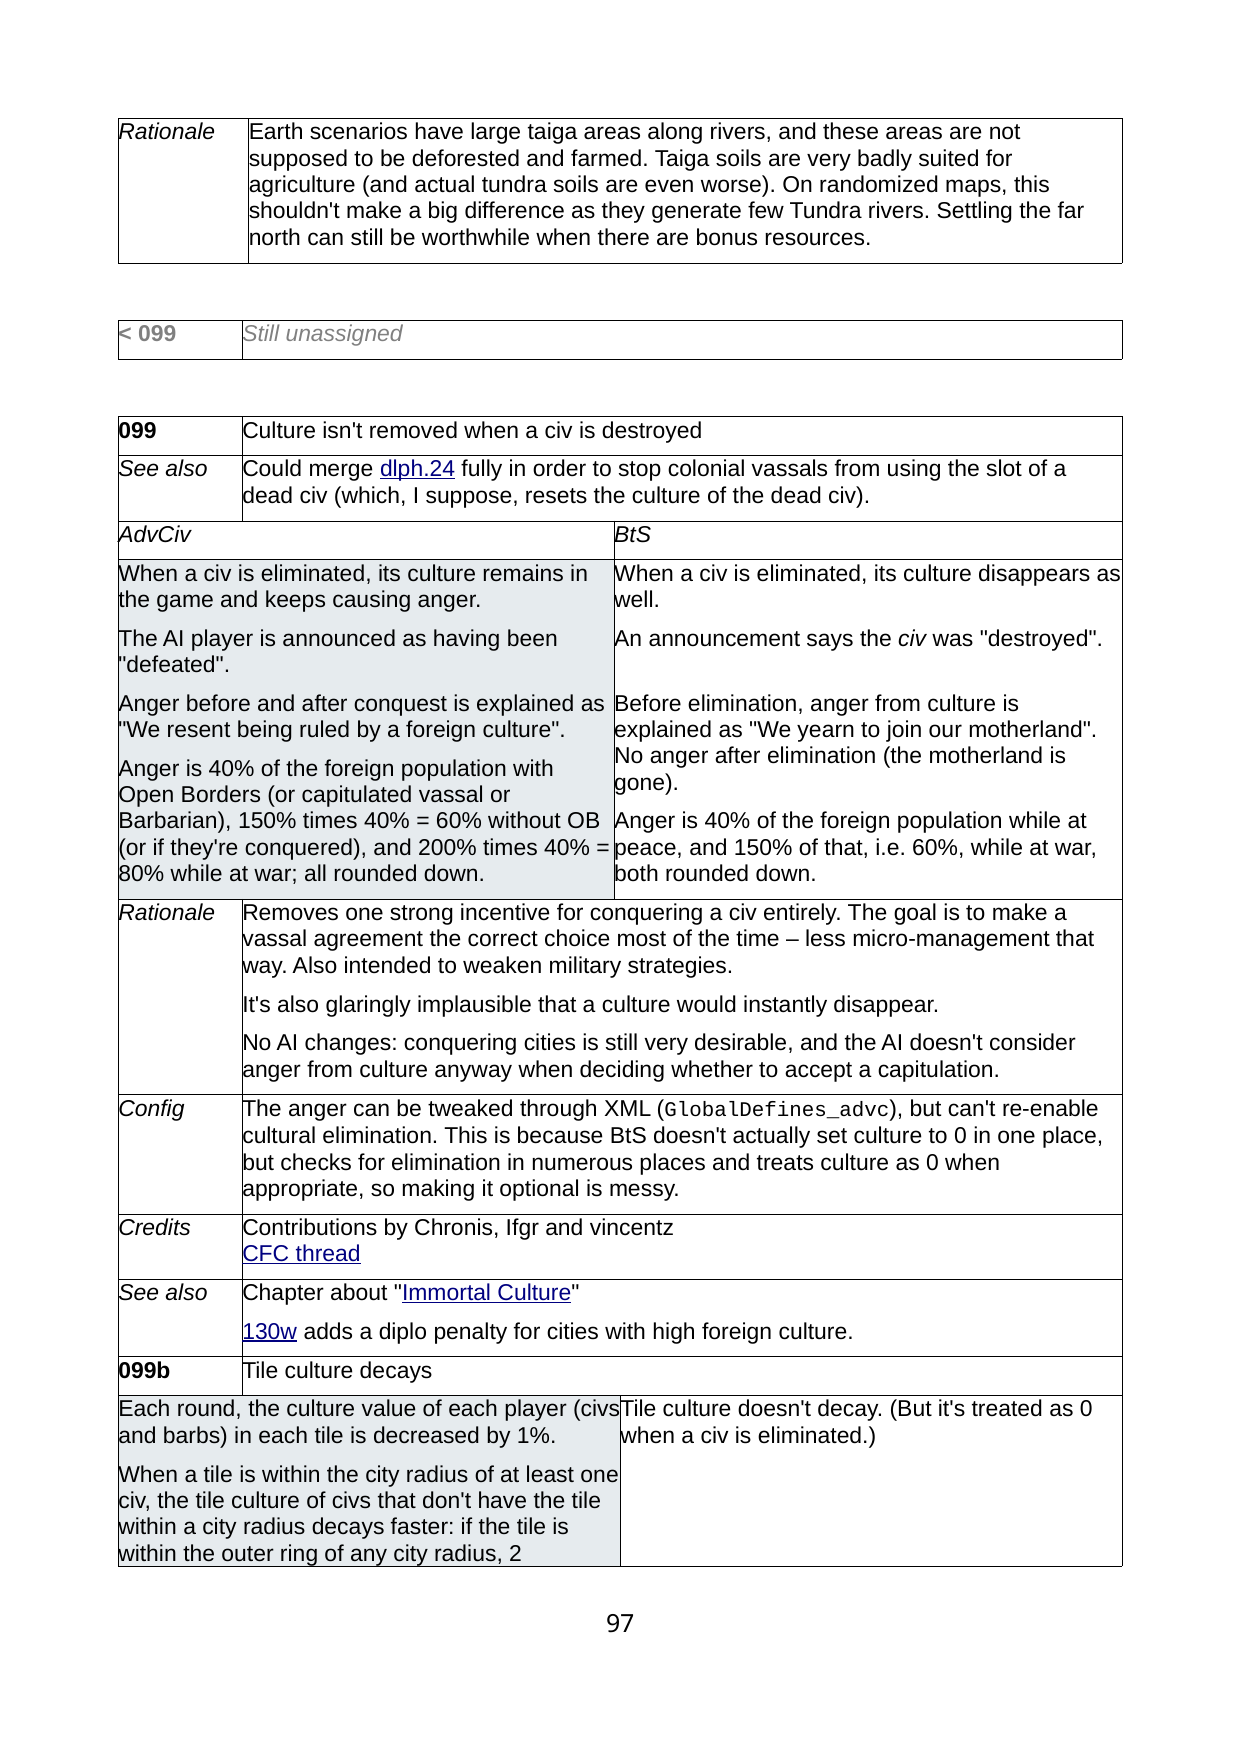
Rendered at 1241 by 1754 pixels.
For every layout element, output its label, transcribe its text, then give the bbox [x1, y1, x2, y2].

table_cell Could merge dlph.24 fully in order to stop colonial vassals from using the slot of a dead civ (which, I suppose, resets the culture of the dead civ). [243, 456, 1122, 521]
table_header < 099 [119, 321, 242, 359]
table_cell Chapter about "Immortal Culture" 130w adds a diplo penalty for cities with high foreign culture. [243, 1280, 1122, 1356]
table_cell AdvCiv [119, 522, 614, 559]
table_header Still unassigned [243, 321, 1122, 359]
table_cell 099b [119, 1357, 242, 1395]
table_cell Config [119, 1095, 242, 1214]
table_cell When a civ is eliminated, its culture disappears as well. An announcement says the civ was "destroyed". Before elimination, anger from culture is explained as "We yearn to join our motherland". No anger after elimination (the motherland is gone). Anger is 40% of the foreign population while at peace, and 150% of that, i.e. 60%, while at war, both rounded down. [615, 560, 1122, 899]
table_cell Credits [119, 1215, 242, 1279]
table_cell Rationale [119, 900, 242, 1094]
table_header Culture isn't removed when a civ is destroyed [243, 417, 1122, 455]
table_cell Each round, the culture value of each player (civs and barbs) in each tile is decreased by 1%. When a tile is within the city radius of at least one civ, the tile culture of civs that don't have the tile within a city radius decays faster: if the tile is within the outer ring of any city radius, 2 [119, 1396, 620, 1566]
table_cell See also [119, 456, 242, 521]
table_cell BtS [615, 522, 1122, 559]
table_header 099 [119, 417, 242, 455]
table_cell Rationale [119, 119, 248, 262]
table_cell The anger can be tweaked through XML (GlobalDefines_advc), but can't re-enable cultural elimination. This is because BtS doesn't actually set culture to 0 in one place, but checks for elimination in numerous places and treats culture as 0 when appropriate, so making it optional is messy. [243, 1095, 1122, 1214]
table_cell Tile culture doesn't decay. (But it's treated as 0 when a civ is eliminated.) [621, 1396, 1122, 1566]
table_cell When a civ is eliminated, its culture remains in the game and keeps causing anger. The AI player is announced as having been "defeated". Anger before and after conquest is explained as "We resent being ruled by a foreign culture". Anger is 40% of the foreign population with Open Borders (or capitulated vassal or Barbarian), 150% times 40% = 60% without OB (or if they're conquered), and 200% times 40% = 80% while at war; all rounded down. [119, 560, 614, 899]
table_cell Removes one strong incentive for conquering a civ entirely. The goal is to make a vassal agreement the correct choice most of the time – less micro-management that way. Also intended to weaken military strategies. It's also glaringly implausible that a culture would instantly disappear. No AI changes: conquering cities is still very desirable, and the AI doesn't consider anger from culture anyway when deciding whether to accept a capitulation. [243, 900, 1122, 1094]
table_cell Earth scenarios have large taiga areas along rivers, and these areas are not supposed to be deforested and farmed. Taiga soils are very badly suited for agriculture (and actual tundra soils are even worse). On randomized maps, this shouldn't make a big difference as they generate few Tundra rivers. Settling the far north can still be worthwhile when there are bonus resources. [249, 119, 1122, 262]
table_cell See also [119, 1280, 242, 1356]
table_cell Contributions by Chronis, Ifgr and vincentz CFC thread [243, 1215, 1122, 1279]
table_cell Tile culture decays [243, 1357, 1122, 1395]
